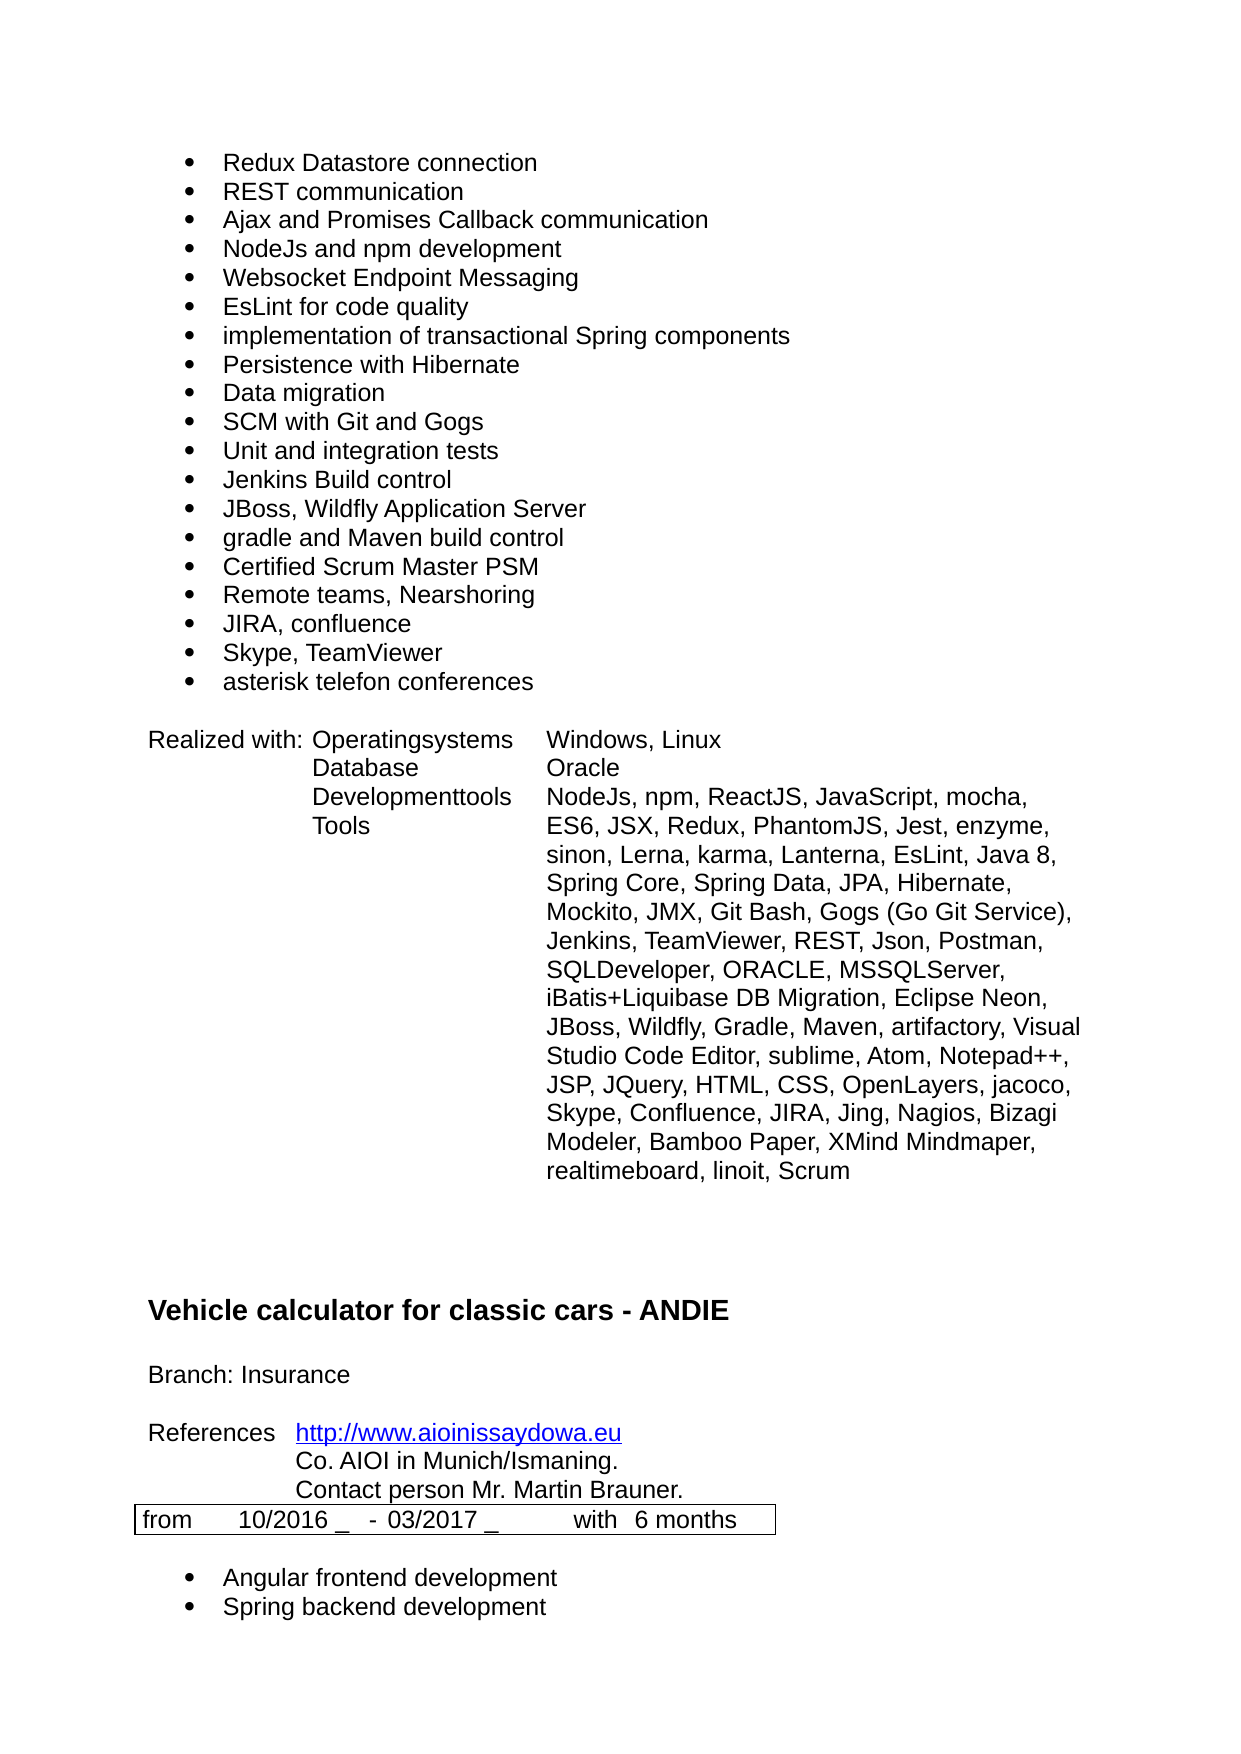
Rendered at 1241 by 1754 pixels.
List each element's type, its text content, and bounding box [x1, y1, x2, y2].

text Contact person Mr. Martin Brauner. [221, 1475, 1104, 1504]
list JBoss, Wildfly Application Server [185, 494, 1104, 523]
list gradle and Maven build control [185, 523, 1104, 552]
table_header 6 months [627, 1505, 775, 1533]
list Spring backend development [185, 1592, 1104, 1621]
list Ajax and Promises Callback communication [185, 205, 1104, 234]
table_header Windows, Linux [543, 725, 1089, 753]
list SCM with Git and Gogs [185, 407, 1104, 436]
list Persistence with Hibernate [185, 349, 1104, 378]
list Certified Scrum Master PSM [185, 552, 1104, 580]
table_header Realized with: [145, 725, 309, 753]
list Unit and integration tests [185, 436, 1104, 465]
text Co. AIOI in Munich/Ismaning. [221, 1446, 1104, 1475]
table_cell Oracle [543, 753, 1089, 782]
list REST communication [185, 176, 1104, 205]
list NodeJs and npm development [185, 234, 1104, 263]
table_cell Database [309, 753, 543, 782]
subtitle Vehicle calculator for classic cars - ANDIE [148, 1293, 1104, 1326]
table_header Operatingsystems [309, 725, 543, 753]
list Websocket Endpoint Messaging [185, 263, 1104, 292]
text References http://www.aioinissaydowa.eu [148, 1417, 1104, 1446]
list Jenkins Build control [185, 465, 1104, 494]
table_header with [566, 1505, 627, 1533]
list asterisk telefon conferences [185, 667, 1104, 696]
list Skype, TeamViewer [185, 638, 1104, 667]
text Branch: Insurance [148, 1360, 1104, 1389]
list Remote teams, Nearshoring [185, 580, 1104, 609]
list Redux Datastore connection [185, 148, 1104, 176]
table_cell [145, 753, 309, 782]
table_header 10/2016 _ [231, 1505, 361, 1533]
table_cell Developmenttools Tools [309, 782, 543, 1184]
list implementation of transactional Spring components [185, 321, 1104, 349]
list Data migration [185, 378, 1104, 407]
table_header from [136, 1505, 231, 1533]
list JIRA, confluence [185, 609, 1104, 638]
table_cell [145, 782, 309, 1184]
table_header 03/2017 _ [380, 1505, 566, 1533]
list Angular frontend development [185, 1563, 1104, 1592]
list EsLint for code quality [185, 292, 1104, 321]
table_header - [361, 1505, 380, 1533]
table_cell NodeJs, npm, ReactJS, JavaScript, mocha, ES6, JSX, Redux, PhantomJS, Jest, enzyme, sinon, Lerna, karma, Lanterna, EsLint, Java 8, Spring Core, Spring Data, JPA, Hibernate, Mockito, JMX, Git Bash, Gogs (Go Git Service), Jenkins, TeamViewer, REST, Json, Postman, SQLDeveloper, ORACLE, MSSQLServer, iBatis+Liquibase DB Migration, Eclipse Neon, JBoss, Wildfly, Gradle, Maven, artifactory, Visual Studio Code Editor, sublime, Atom, Notepad++, JSP, JQuery, HTML, CSS, OpenLayers, jacoco, Skype, Confluence, JIRA, Jing, Nagios, Bizagi Modeler, Bamboo Paper, XMind Mindmaper, realtimeboard, linoit, Scrum [543, 782, 1089, 1184]
